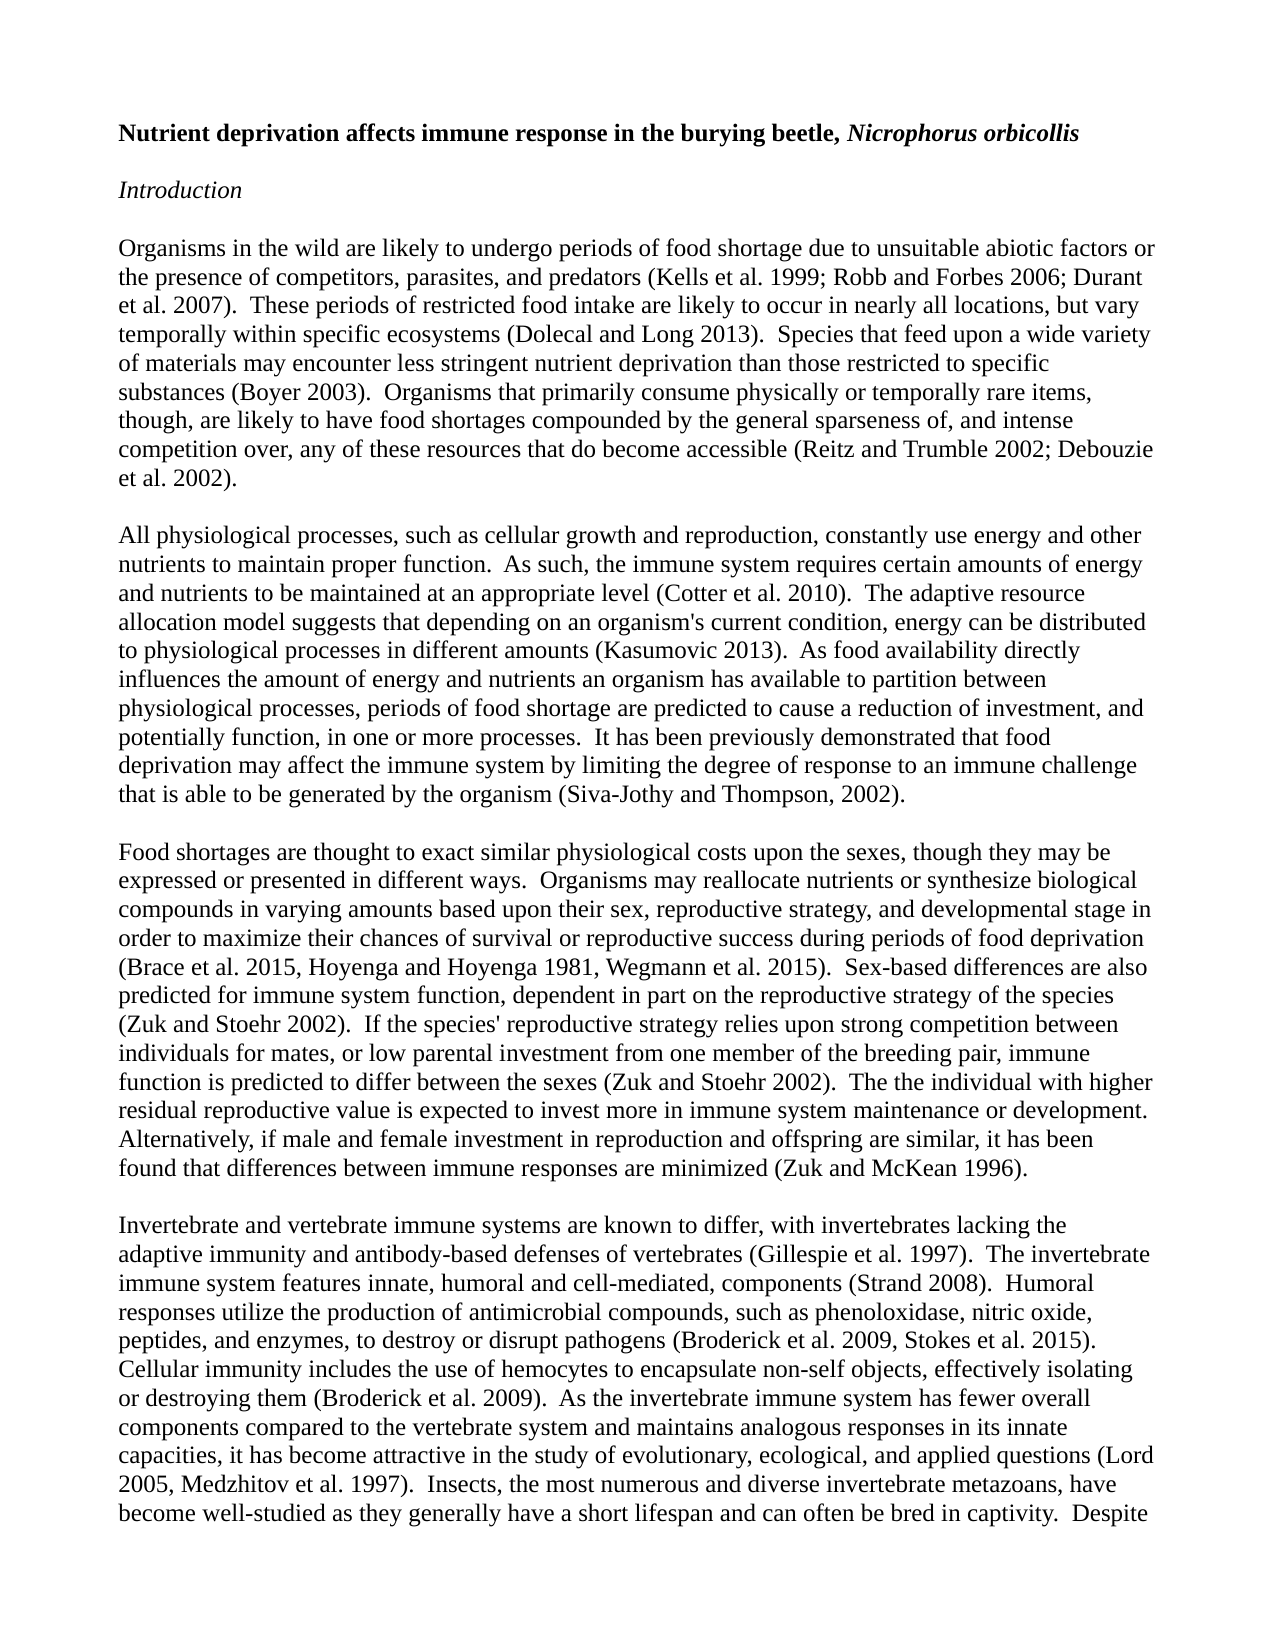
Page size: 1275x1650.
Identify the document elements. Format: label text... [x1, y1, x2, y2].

text Food shortages are thought to exact similar physiological costs upon the sexes, though they may be expressed or presented in different ways. Organisms may reallocate nutrients or synthesize biological compounds in varying amounts based upon their sex, reproductive strategy, and developmental stage in order to maximize their chances of survival or reproductive success during periods of food deprivation (Brace et al. 2015, Hoyenga and Hoyenga 1981, Wegmann et al. 2015). Sex-based differences are also predicted for immune system function, dependent in part on the reproductive strategy of the species (Zuk and Stoehr 2002). If the species' reproductive strategy relies upon strong competition between individuals for mates, or low parental investment from one member of the breeding pair, immune function is predicted to differ between the sexes (Zuk and Stoehr 2002). The the individual with higher residual reproductive value is expected to invest more in immune system maintenance or development. Alternatively, if male and female investment in reproduction and offspring are similar, it has been found that differences between immune responses are minimized (Zuk and McKean 1996). [118, 837, 1157, 1182]
text Organisms in the wild are likely to undergo periods of food shortage due to unsuitable abiotic factors or the presence of competitors, parasites, and predators (Kells et al. 1999; Robb and Forbes 2006; Durant et al. 2007). These periods of restricted food intake are likely to occur in nearly all locations, but vary temporally within specific ecosystems (Dolecal and Long 2013). Species that feed upon a wide variety of materials may encounter less stringent nutrient deprivation than those restricted to specific substances (Boyer 2003). Organisms that primarily consume physically or temporally rare items, though, are likely to have food shortages compounded by the general sparseness of, and intense competition over, any of these resources that do become accessible (Reitz and Trumble 2002; Debouzie et al. 2002). [118, 233, 1157, 492]
text Introduction [118, 176, 1157, 204]
text Invertebrate and vertebrate immune systems are known to differ, with invertebrates lacking the adaptive immunity and antibody-based defenses of vertebrates (Gillespie et al. 1997). The invertebrate immune system features innate, humoral and cell-mediated, components (Strand 2008). Humoral responses utilize the production of antimicrobial compounds, such as phenoloxidase, nitric oxide, peptides, and enzymes, to destroy or disrupt pathogens (Broderick et al. 2009, Stokes et al. 2015). Cellular immunity includes the use of hemocytes to encapsulate non-self objects, effectively isolating or destroying them (Broderick et al. 2009). As the invertebrate immune system has fewer overall components compared to the vertebrate system and maintains analogous responses in its innate capacities, it has become attractive in the study of evolutionary, ecological, and applied questions (Lord 2005, Medzhitov et al. 1997). Insects, the most numerous and diverse invertebrate metazoans, have become well-studied as they generally have a short lifespan and can often be bred in captivity. Despite [118, 1211, 1157, 1527]
text Nutrient deprivation affects immune response in the burying beetle, Nicrophorus orbicollis [118, 118, 1157, 147]
text All physiological processes, such as cellular growth and reproduction, constantly use energy and other nutrients to maintain proper function. As such, the immune system requires certain amounts of energy and nutrients to be maintained at an appropriate level (Cotter et al. 2010). The adaptive resource allocation model suggests that depending on an organism's current condition, energy can be distributed to physiological processes in different amounts (Kasumovic 2013). As food availability directly influences the amount of energy and nutrients an organism has available to partition between physiological processes, periods of food shortage are predicted to cause a reduction of investment, and potentially function, in one or more processes. It has been previously demonstrated that food deprivation may affect the immune system by limiting the degree of response to an immune challenge that is able to be generated by the organism (Siva-Jothy and Thompson, 2002). [118, 521, 1157, 808]
